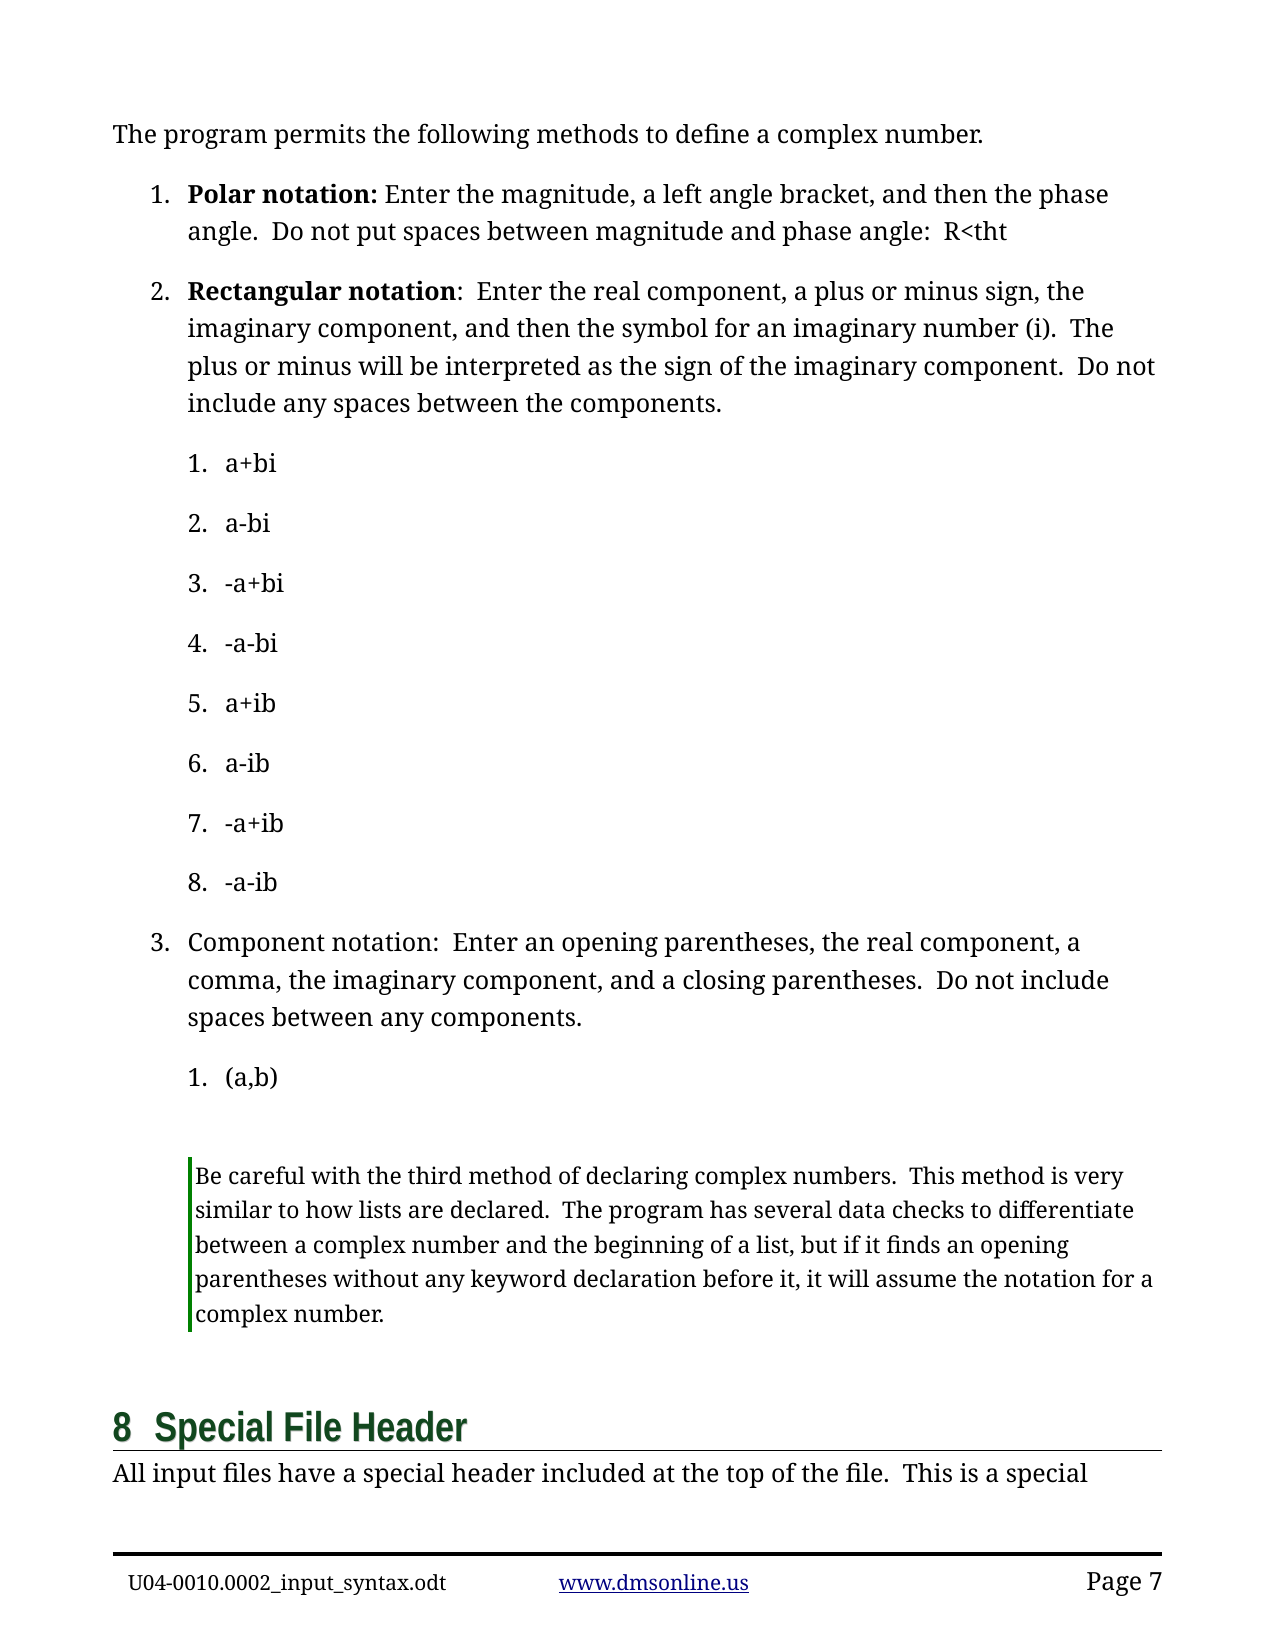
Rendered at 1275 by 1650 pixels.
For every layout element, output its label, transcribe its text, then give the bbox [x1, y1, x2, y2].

text The program permits the following methods to define a complex number. [112, 117, 1162, 151]
list -a-ib [187, 865, 1162, 899]
list a+ib [187, 685, 1162, 719]
list Component notation: Enter an opening parentheses, the real component, a comma, the imaginary component, and a closing parentheses. Do not include spaces between any components. [150, 925, 1162, 1034]
list Polar notation: Enter the magnitude, a left angle bracket, and then the phase angle. Do not put spaces between magnitude and phase angle: R<tht [150, 176, 1162, 248]
list -a+ib [187, 805, 1162, 839]
list a-bi [187, 506, 1162, 540]
list a+bi [187, 446, 1162, 480]
subtitle Special File Header [112, 1402, 1162, 1451]
list Rectangular notation: Enter the real component, a plus or minus sign, the imaginary component, and then the symbol for an imaginary number (i). The plus or minus will be interpreted as the sign of the imaginary component. Do not include any spaces between the components. [150, 274, 1162, 420]
list a-ib [187, 745, 1162, 779]
list -a-bi [187, 626, 1162, 659]
list (a,b) [187, 1060, 1162, 1094]
text All input files have a special header included at the top of the file. This is a special [112, 1456, 1162, 1490]
text Be careful with the third method of declaring complex numbers. This method is very similar to how lists are declared. The program has several data checks to differentiate between a complex number and the beginning of a list, but if it finds an opening parentheses without any keyword declaration before it, it will assume the notation for a complex number. [192, 1157, 1162, 1332]
list -a+bi [187, 566, 1162, 600]
